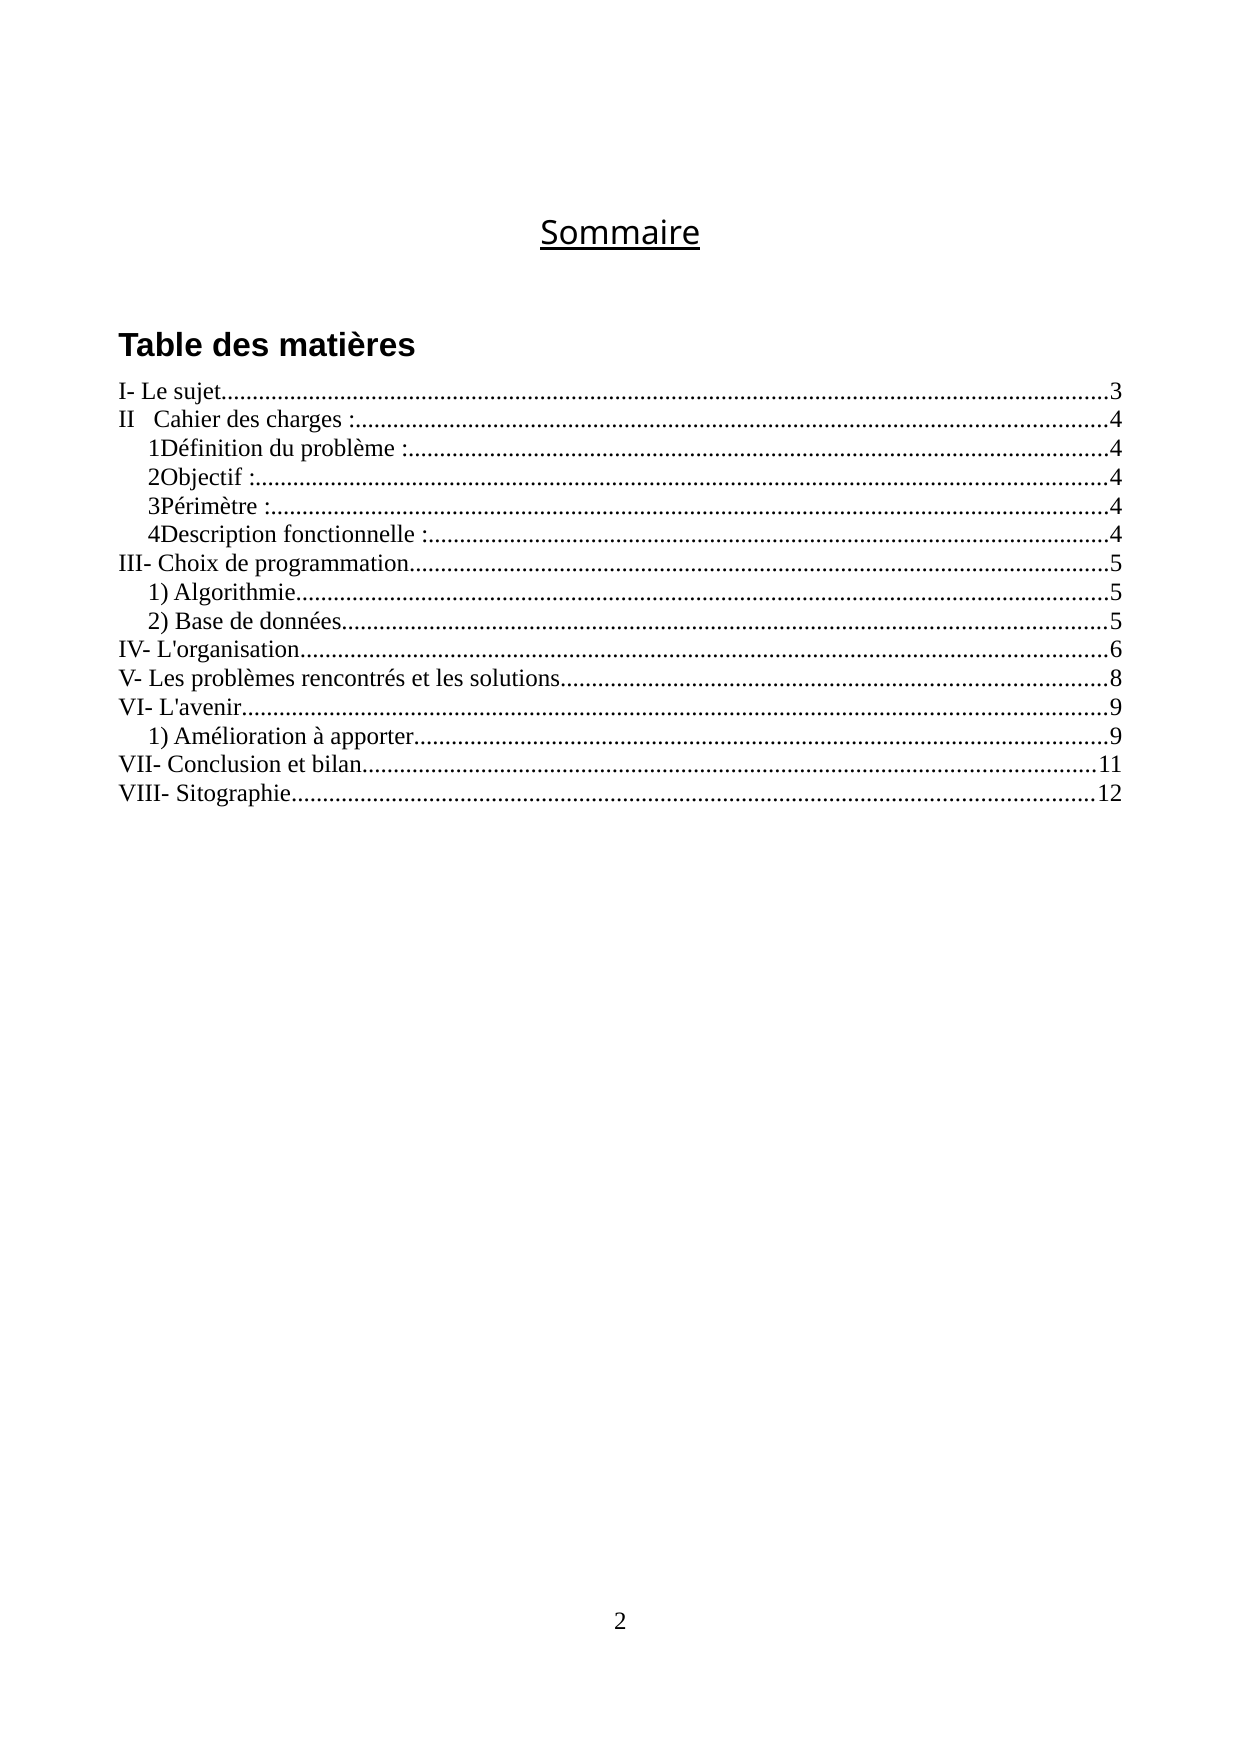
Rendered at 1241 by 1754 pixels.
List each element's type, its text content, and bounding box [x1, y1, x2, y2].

text 1) Algorithmie 5 [148, 577, 1122, 606]
text Sommaire [118, 209, 1122, 254]
text I- Le sujet 3 [118, 376, 1122, 404]
text 2Objectif : 4 [148, 462, 1122, 491]
text II Cahier des charges : 4 [118, 404, 1122, 433]
text VII- Conclusion et bilan 11 [118, 749, 1122, 778]
text 3Périmètre : 4 [148, 491, 1122, 519]
text 1Définition du problème : 4 [148, 433, 1122, 462]
subtitle Table des matières [118, 325, 1122, 363]
text III- Choix de programmation 5 [118, 548, 1122, 577]
text V- Les problèmes rencontrés et les solutions 8 [118, 663, 1122, 692]
text IV- L'organisation 6 [118, 634, 1122, 663]
text VI- L'avenir 9 [118, 692, 1122, 721]
text 4Description fonctionnelle : 4 [148, 519, 1122, 548]
text 2) Base de données 5 [148, 606, 1122, 634]
text 1) Amélioration à apporter 9 [148, 721, 1122, 749]
text VIII- Sitographie 12 [118, 778, 1122, 807]
